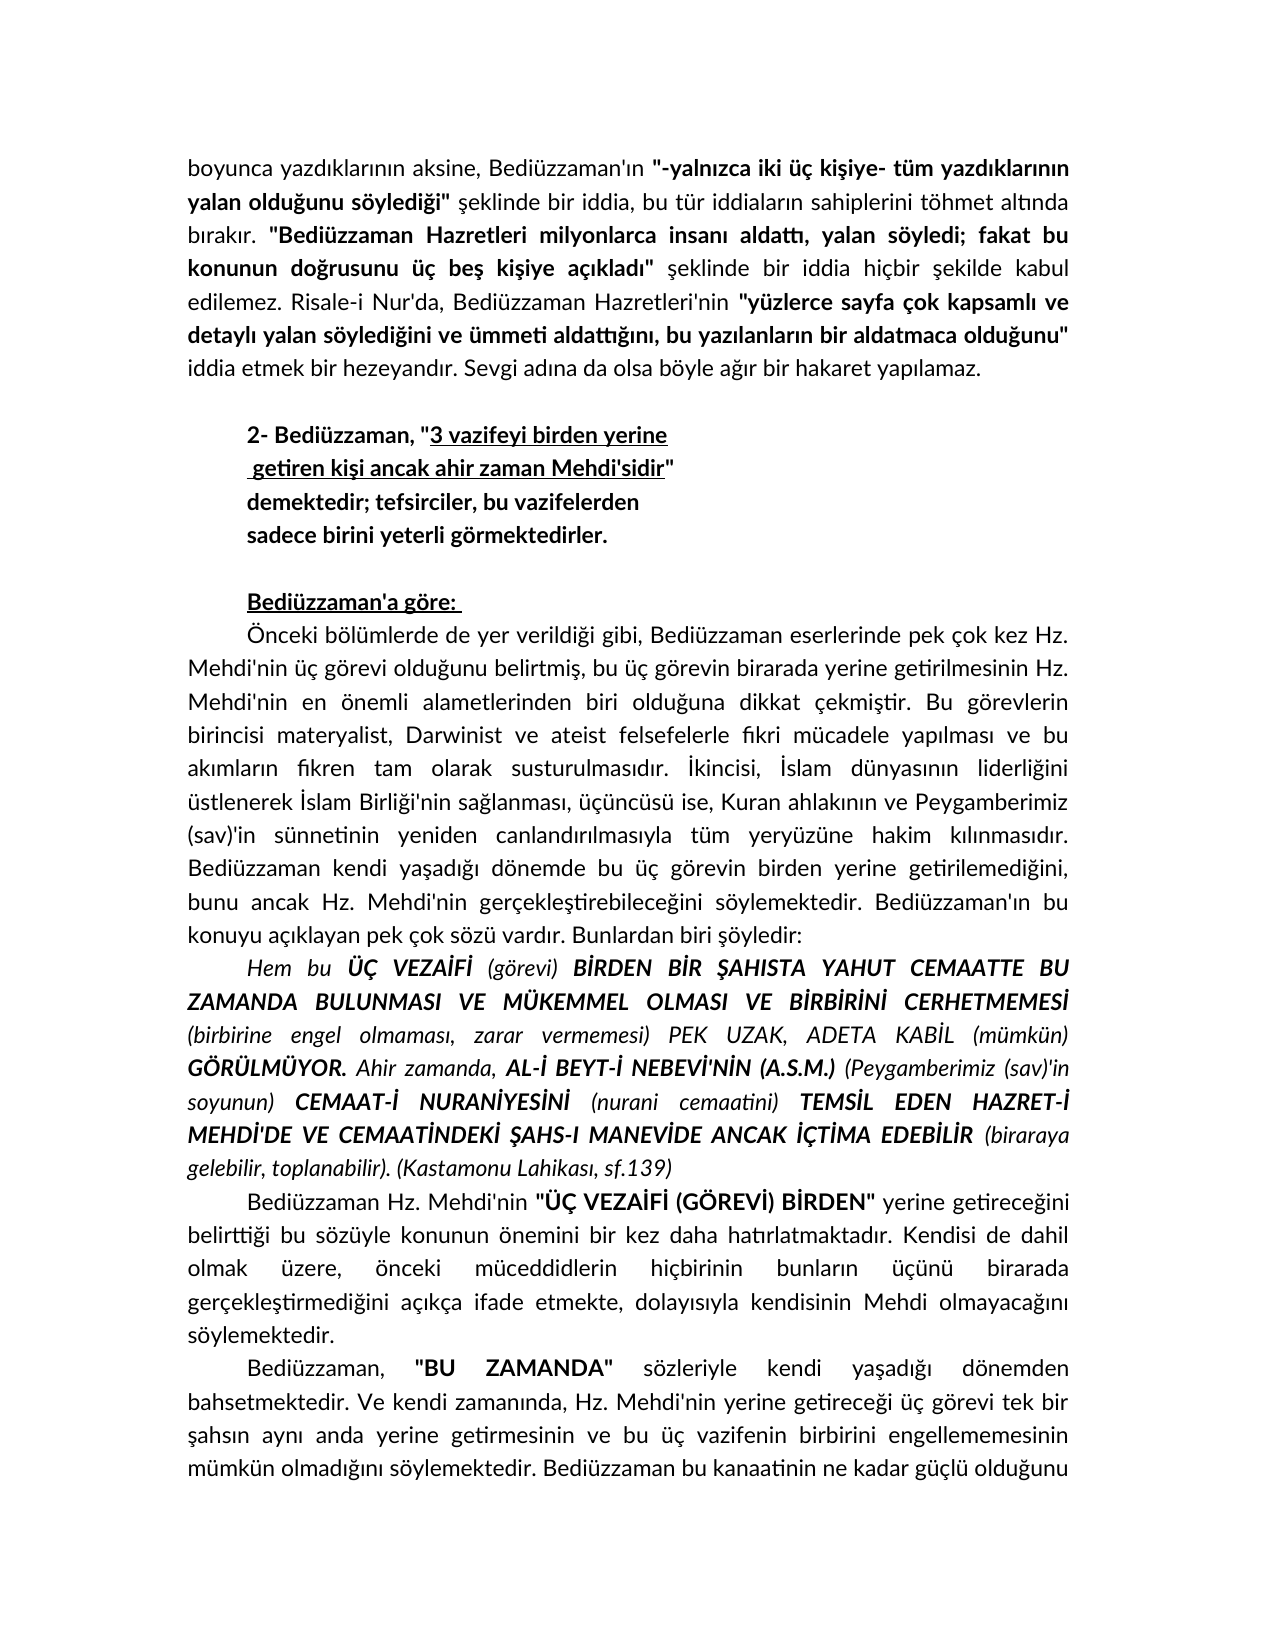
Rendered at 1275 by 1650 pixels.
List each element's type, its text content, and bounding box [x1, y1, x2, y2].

text Önceki bölümlerde de yer verildiği gibi, Bediüzzaman eserlerinde pek çok kez Hz. Mehdi'nin üç görevi olduğunu belirtmiş, bu üç görevin birarada yerine getirilmesinin Hz. Mehdi'nin en önemli alametlerinden biri olduğuna dikkat çekmiştir. Bu görevlerin birincisi materyalist, Darwinist ve ateist felsefelerle fikri mücadele yapılması ve bu akımların fikren tam olarak susturulmasıdır. İkincisi, İslam dünyasının liderliğini üstlenerek İslam Birliği'nin sağlanması, üçüncüsü ise, Kuran ahlakının ve Peygamberimiz (sav)'in sünnetinin yeniden canlandırılmasıyla tüm yeryüzüne hakim kılınmasıdır. Bediüzzaman kendi yaşadığı dönemde bu üç görevin birden yerine getirilemediğini, bunu ancak Hz. Mehdi'nin gerçekleştirebileceğini söylemektedir. Bediüzzaman'ın bu konuyu açıklayan pek çok sözü vardır. Bunlardan biri şöyledir: [187, 617, 1070, 950]
text 2- Bediüzzaman, "3 vazifeyi birden yerine [187, 417, 1070, 450]
text Bediüzzaman, "BU ZAMANDA" sözleriyle kendi yaşadığı dönemden bahsetmektedir. Ve kendi zamanında, Hz. Mehdi'nin yerine getireceği üç görevi tek bir şahsın aynı anda yerine getirmesinin ve bu üç vazifenin birbirini engellememesinin mümkün olmadığını söylemektedir. Bediüzzaman bu kanaatinin ne kadar güçlü olduğunu [187, 1350, 1070, 1483]
text Hem bu ÜÇ VEZAİFİ (görevi) BİRDEN BİR ŞAHISTA YAHUT CEMAATTE BU ZAMANDA BULUNMASI VE MÜKEMMEL OLMASI VE BİRBİRİNİ CERHETMEMESİ (birbirine engel olmaması, zarar vermemesi) PEK UZAK, ADETA KABİL (mümkün) GÖRÜLMÜYOR. Ahir zamanda, AL-İ BEYT-İ NEBEVİ'NİN (A.S.M.) (Peygamberimiz (sav)'in soyunun) CEMAAT-İ NURANİYESİNİ (nurani cemaatini) TEMSİL EDEN HAZRET-İ MEHDİ'DE VE CEMAATİNDEKİ ŞAHS-I MANEVİDE ANCAK İÇTİMA EDEBİLİR (biraraya gelebilir, toplanabilir). (Kastamonu Lahikası, sf.139) [187, 950, 1070, 1183]
text Bediüzzaman'a göre: [187, 583, 1070, 617]
text getiren kişi ancak ahir zaman Mehdi'sidir" [187, 450, 1070, 483]
text Bediüzzaman Hz. Mehdi'nin "ÜÇ VEZAİFİ (GÖREVİ) BİRDEN" yerine getireceğini belirttiği bu sözüyle konunun önemini bir kez daha hatırlatmaktadır. Kendisi de dahil olmak üzere, önceki müceddidlerin hiçbirinin bunların üçünü birarada gerçekleştirmediğini açıkça ifade etmekte, dolayısıyla kendisinin Mehdi olmayacağını söylemektedir. [187, 1183, 1070, 1350]
text demektedir; tefsirciler, bu vazifelerden [187, 483, 1070, 517]
text boyunca yazdıklarının aksine, Bediüzzaman'ın "-yalnızca iki üç kişiye- tüm yazdıklarının yalan olduğunu söylediği" şeklinde bir iddia, bu tür iddiaların sahiplerini töhmet altında bırakır. "Bediüzzaman Hazretleri milyonlarca insanı aldattı, yalan söyledi; fakat bu konunun doğrusunu üç beş kişiye açıkladı" şeklinde bir iddia hiçbir şekilde kabul edilemez. Risale-i Nur'da, Bediüzzaman Hazretleri'nin "yüzlerce sayfa çok kapsamlı ve detaylı yalan söylediğini ve ümmeti aldattığını, bu yazılanların bir aldatmaca olduğunu" iddia etmek bir hezeyandır. Sevgi adına da olsa böyle ağır bir hakaret yapılamaz. [187, 150, 1070, 383]
text sadece birini yeterli görmektedirler. [187, 517, 1070, 550]
